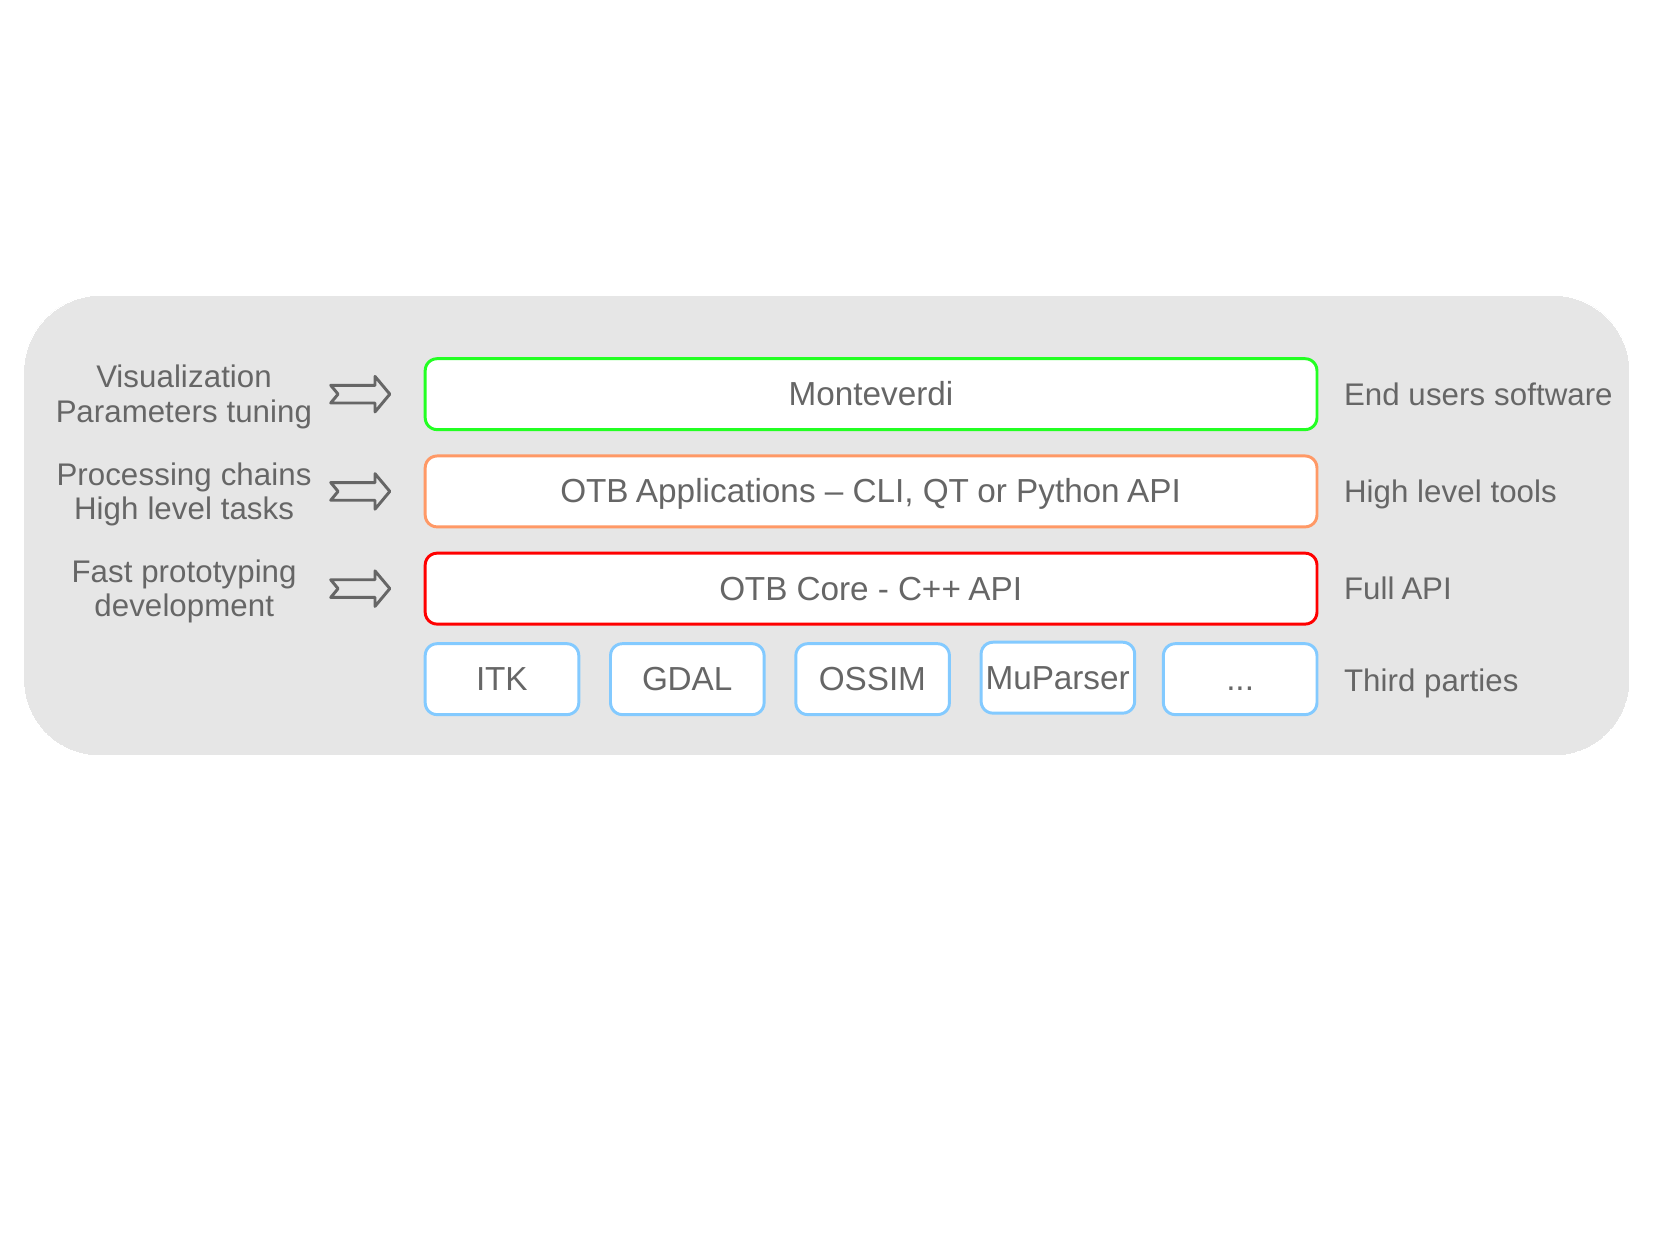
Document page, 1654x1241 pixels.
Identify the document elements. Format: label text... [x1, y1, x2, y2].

text_box [23, 295, 1630, 756]
text_box OTB Core - C++ API [425, 553, 1317, 625]
text_box OSSIM [795, 643, 950, 715]
text_box Third parties [1329, 655, 1534, 706]
text_box OTB Applications – CLI, QT or Python API [425, 455, 1317, 527]
text_box Visualization Parameters tuning [41, 352, 329, 437]
text_box End users software [1329, 369, 1628, 419]
text_box MuParser [981, 642, 1135, 714]
text_box Full API [1329, 563, 1467, 614]
text_box ... [1163, 643, 1317, 715]
text_box Fast prototyping development [56, 546, 312, 631]
text_box Processing chains High level tasks [41, 449, 327, 534]
text_box ITK [425, 643, 579, 715]
text_box GDAL [610, 643, 765, 715]
text_box Monteverdi [425, 358, 1317, 430]
text_box High level tools [1329, 466, 1573, 517]
